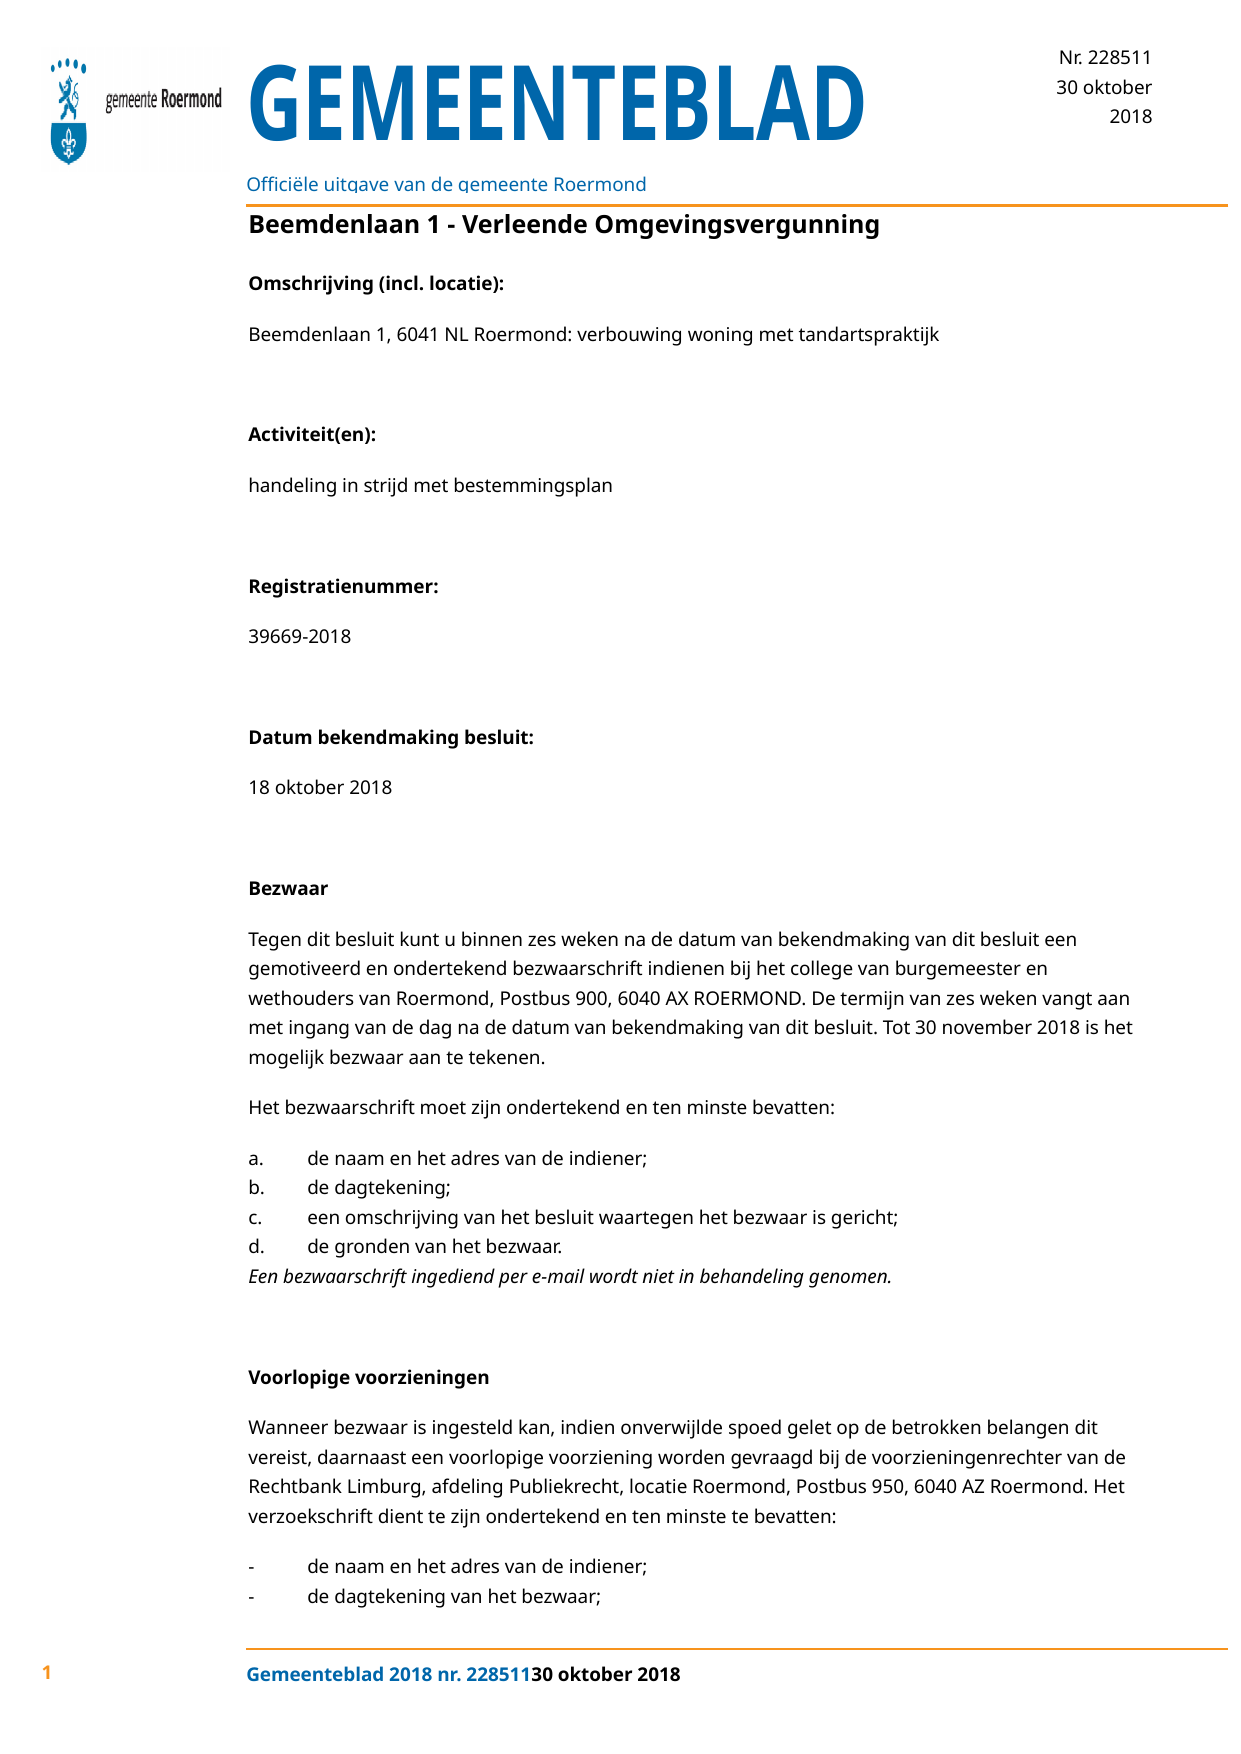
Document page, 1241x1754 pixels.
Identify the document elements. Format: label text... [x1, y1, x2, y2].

text Datum bekendmaking besluit: [248, 724, 1152, 750]
text Het bezwaarschrift moet zijn ondertekend en ten minste bevatten: [248, 1094, 1152, 1120]
list een omschrijving van het besluit waartegen het bezwaar is gericht; [248, 1204, 1152, 1230]
list de naam en het adres van de indiener; [248, 1554, 1152, 1579]
text Activiteit(en): [248, 422, 1152, 447]
text Bezwaar [248, 875, 1152, 901]
text Registratienummer: [248, 573, 1152, 598]
text handeling in strijd met bestemmingsplan [248, 472, 1152, 498]
picture [41, 47, 231, 172]
list de dagtekening; [248, 1174, 1152, 1200]
text Wanneer bezwaar is ingesteld kan, indien onverwijlde spoed gelet op de betrokken belangen dit vereist, daarnaast een voorlopige voorziening worden gevraagd bij de voorzieningenrechter van de Rechtbank Limburg, afdeling Publiekrecht, locatie Roermond, Postbus 950, 6040 AZ Roermond. Het verzoekschrift dient te zijn ondertekend en ten minste te bevatten: [248, 1414, 1152, 1529]
list de gronden van het bezwaar. [248, 1234, 1152, 1259]
text Tegen dit besluit kunt u binnen zes weken na de datum van bekendmaking van dit besluit een gemotiveerd en ondertekend bezwaarschrift indienen bij het college van burgemeester en wethouders van Roermond, Postbus 900, 6040 AX ROERMOND. De termijn van zes weken vangt aan met ingang van de dag na de datum van bekendmaking van dit besluit. Tot 30 november 2018 is het mogelijk bezwaar aan te tekenen. [248, 926, 1152, 1070]
text 18 oktober 2018 [248, 774, 1152, 800]
text 39669-2018 [248, 623, 1152, 649]
text Omschrijving (incl. locatie): [248, 270, 1152, 296]
text Voorlopige voorzieningen [248, 1364, 1152, 1390]
list de naam en het adres van de indiener; [248, 1145, 1152, 1171]
list de dagtekening van het bezwaar; [248, 1583, 1152, 1609]
text Beemdenlaan 1, 6041 NL Roermond: verbouwing woning met tandartspraktijk [248, 321, 1152, 346]
text Een bezwaarschrift ingediend per e-mail wordt niet in behandeling genomen. [248, 1263, 1152, 1289]
text Beemdenlaan 1 - Verleende Omgevingsvergunning [248, 207, 1152, 241]
